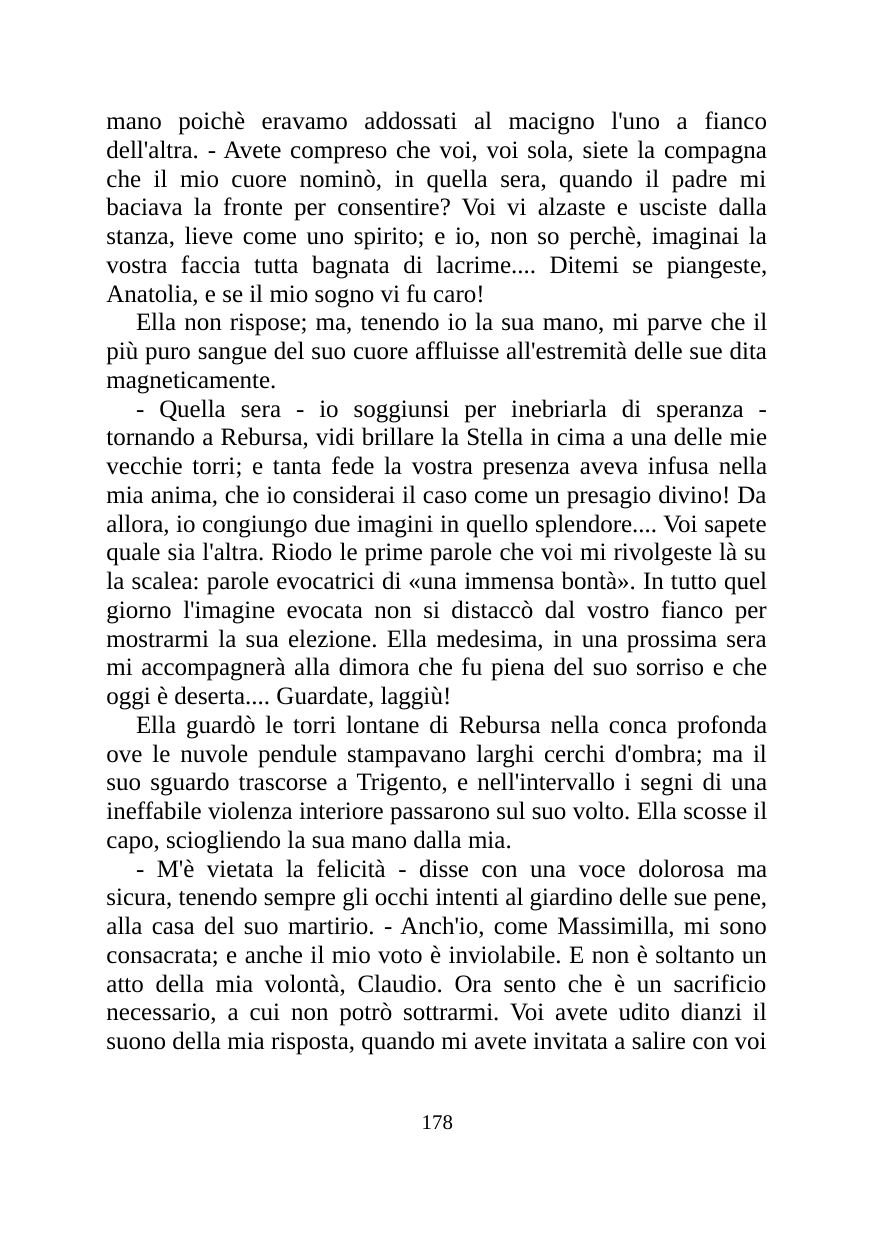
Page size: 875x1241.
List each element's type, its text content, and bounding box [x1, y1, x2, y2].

text Ella guardò le torri lontane di Rebursa nella conca profonda ove le nuvole pendule stampavano larghi cerchi d'ombra; ma il suo sguardo trascorse a Trigento, e nell'intervallo i segni di una ineffabile violenza interiore passarono sul suo volto. Ella scosse il capo, sciogliendo la sua mano dalla mia. [106, 710, 768, 854]
text mano poichè eravamo addossati al macigno l'uno a fianco dell'altra. - Avete compreso che voi, voi sola, siete la compagna che il mio cuore nominò, in quella sera, quando il padre mi baciava la fronte per consentire? Voi vi alzaste e usciste dalla stanza, lieve come uno spirito; e io, non so perchè, imaginai la vostra faccia tutta bagnata di lacrime.... Ditemi se piangeste, Anatolia, e se il mio sogno vi fu caro! [106, 106, 768, 307]
text Ella non rispose; ma, tenendo io la sua mano, mi parve che il più puro sangue del suo cuore affluisse all'estremità delle sue dita magneticamente. [106, 307, 768, 394]
text - M'è vietata la felicità - disse con una voce dolorosa ma sicura, tenendo sempre gli occhi intenti al giardino delle sue pene, alla casa del suo martirio. - Anch'io, come Massimilla, mi sono consacrata; e anche il mio voto è inviolabile. E non è soltanto un atto della mia volontà, Claudio. Ora sento che è un sacrificio necessario, a cui non potrò sottrarmi. Voi avete udito dianzi il suono della mia risposta, quando mi avete invitata a salire con voi [106, 854, 768, 1055]
text - Quella sera - io soggiunsi per inebriarla di speranza - tornando a Rebursa, vidi brillare la Stella in cima a una delle mie vecchie torri; e tanta fede la vostra presenza aveva infusa nella mia anima, che io considerai il caso come un presagio divino! Da allora, io congiungo due imagini in quello splendore.... Voi sapete quale sia l'altra. Riodo le prime parole che voi mi rivolgeste là su la scalea: parole evocatrici di «una immensa bontà». In tutto quel giorno l'imagine evocata non si distaccò dal vostro fianco per mostrarmi la sua elezione. Ella medesima, in una prossima sera mi accompagnerà alla dimora che fu piena del suo sorriso e che oggi è deserta.... Guardate, laggiù! [106, 394, 768, 710]
